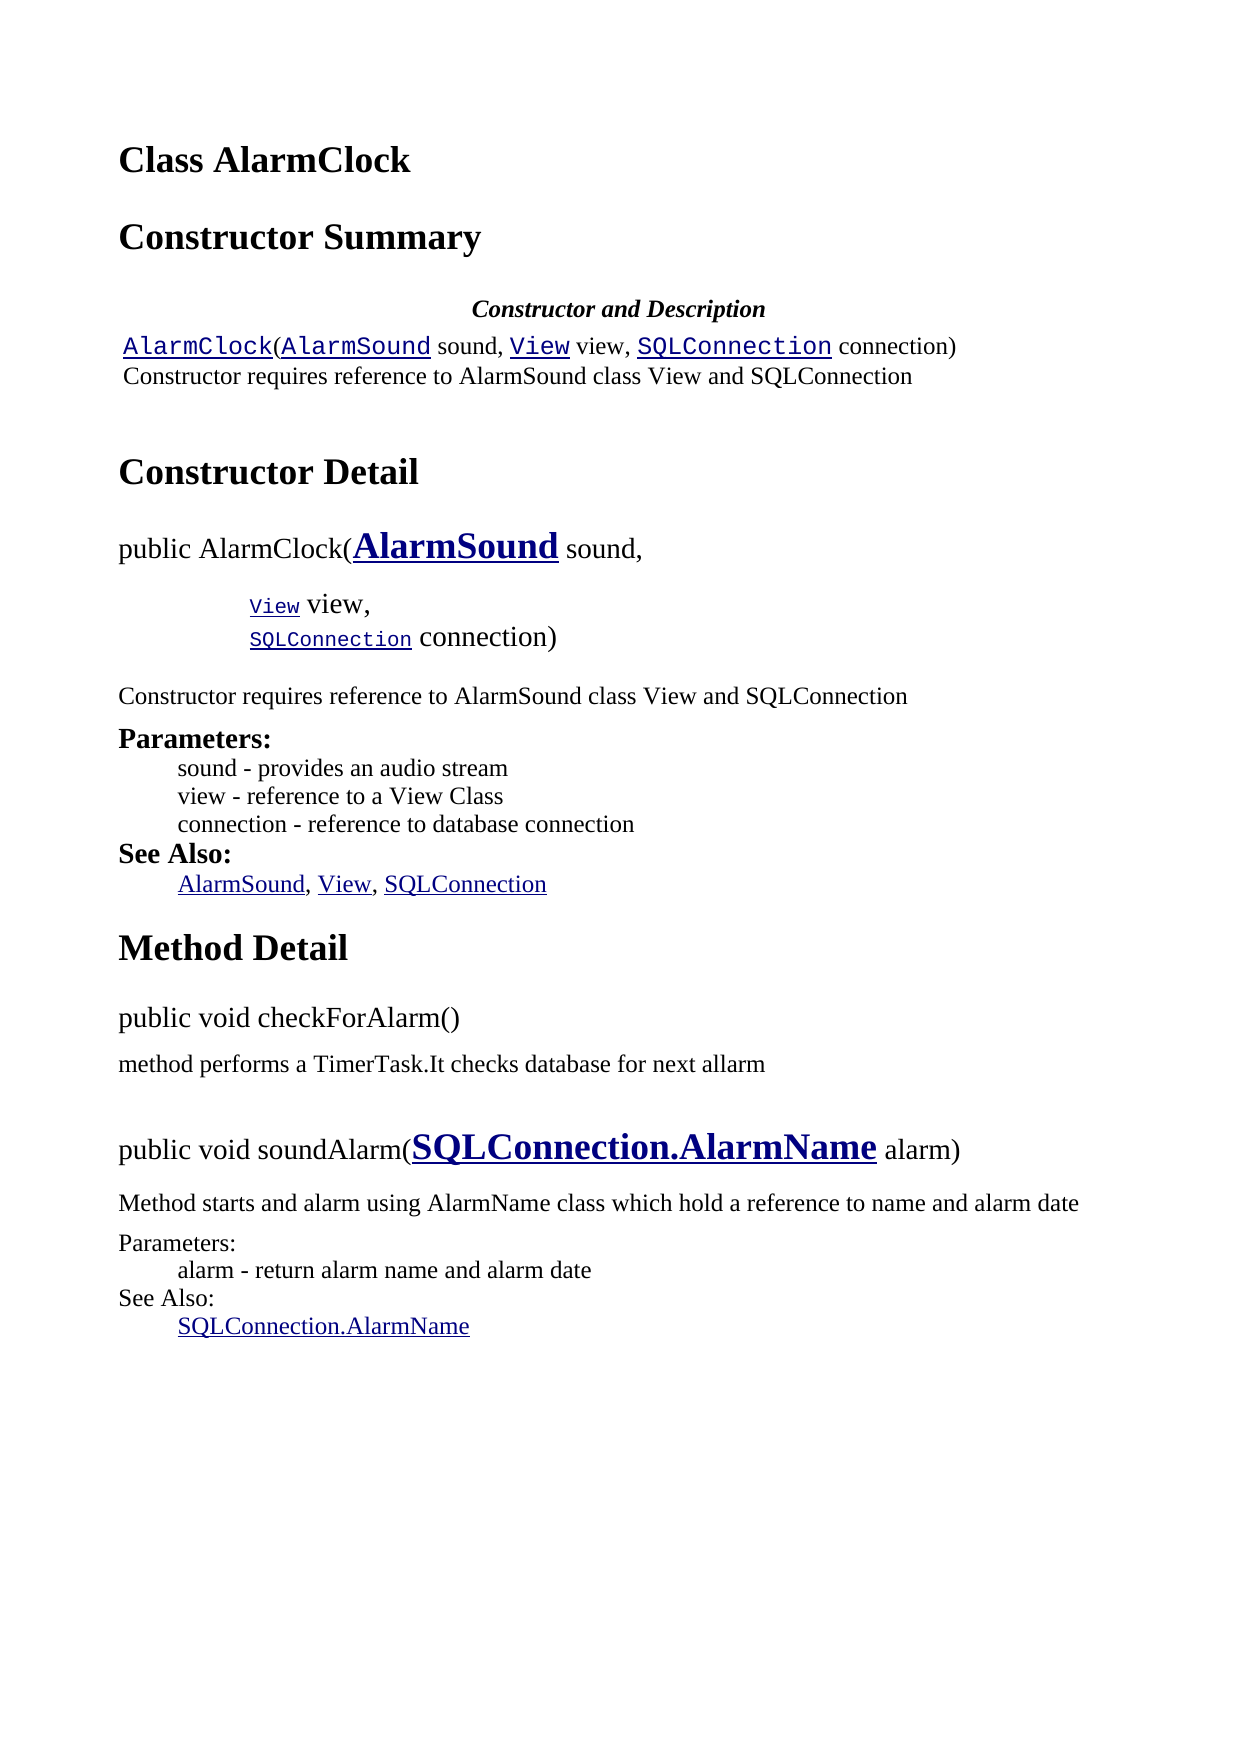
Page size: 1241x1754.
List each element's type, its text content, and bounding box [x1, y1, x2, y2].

list sound - provides an audio stream [177, 754, 1122, 782]
subtitle See Also: [118, 1284, 1122, 1312]
list view - reference to a View Class [177, 782, 1122, 810]
table_cell AlarmClock(AlarmSound sound, View view, SQLConnection connection) Constructor requires reference to AlarmSound class View and SQLConnection [118, 328, 1122, 394]
text View view, [118, 588, 1122, 620]
text public void soundAlarm(SQLConnection.AlarmName alarm) [118, 1126, 1122, 1168]
text Method starts and alarm using AlarmName class which hold a reference to name and alarm date [118, 1189, 1122, 1216]
subtitle Constructor Detail [118, 451, 1122, 492]
text public void checkForAlarm() [118, 1002, 1122, 1034]
table_header Constructor and Description [118, 291, 1122, 328]
list alarm - return alarm name and alarm date [177, 1257, 1122, 1284]
text method performs a TimerTask.It checks database for next allarm [118, 1050, 1122, 1078]
subtitle Method Detail [118, 927, 1122, 968]
list AlarmSound, View, SQLConnection [177, 870, 1122, 897]
subtitle Parameters: [118, 1229, 1122, 1257]
text SQLConnection connection) [118, 620, 1122, 652]
subtitle See Also: [118, 837, 1122, 870]
text Constructor requires reference to AlarmSound class View and SQLConnection [118, 682, 1122, 709]
subtitle Constructor Summary [118, 216, 1122, 257]
subtitle Class AlarmClock [118, 139, 1122, 181]
subtitle Parameters: [118, 722, 1122, 754]
list connection - reference to database connection [177, 810, 1122, 837]
list SQLConnection.AlarmName [177, 1312, 1122, 1340]
text public AlarmClock(AlarmSound sound, [118, 526, 1122, 567]
